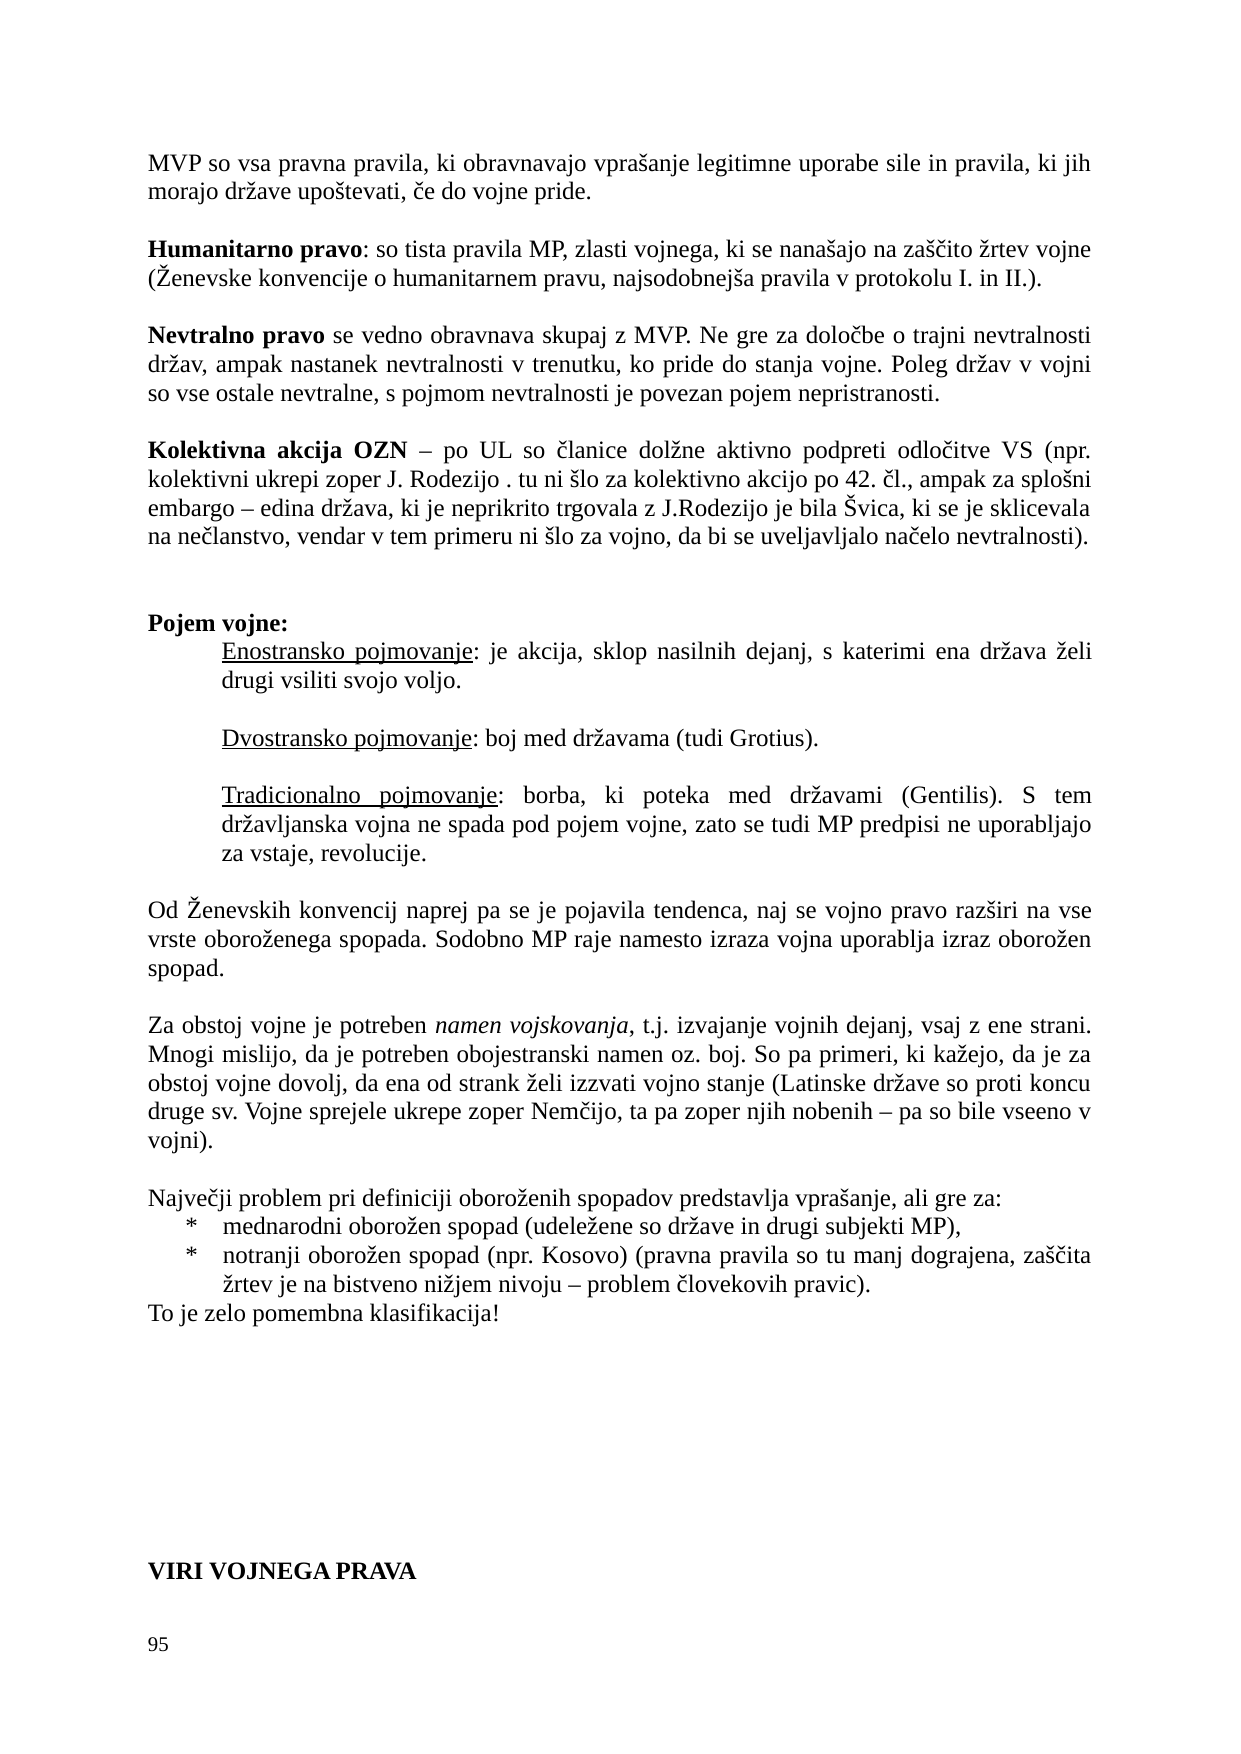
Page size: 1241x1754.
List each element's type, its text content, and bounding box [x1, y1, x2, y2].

text VIRI VOJNEGA PRAVA [148, 1556, 1093, 1585]
text Tradicionalno pojmovanje: borba, ki poteka med državami (Gentilis). S tem državljanska vojna ne spada pod pojem vojne, zato se tudi MP predpisi ne uporabljajo za vstaje, revolucije. [221, 780, 1093, 866]
text Kolektivna akcija OZN – po UL so članice dolžne aktivno podpreti odločitve VS (npr. kolektivni ukrepi zoper J. Rodezijo . tu ni šlo za kolektivno akcijo po 42. čl., ampak za splošni embargo – edina država, ki je neprikrito trgovala z J.Rodezijo je bila Švica, ki se je sklicevala na nečlanstvo, vendar v tem primeru ni šlo za vojno, da bi se uveljavljalo načelo nevtralnosti). [148, 435, 1093, 550]
text Nevtralno pravo se vedno obravnava skupaj z MVP. Ne gre za določbe o trajni nevtralnosti držav, ampak nastanek nevtralnosti v trenutku, ko pride do stanja vojne. Poleg držav v vojni so vse ostale nevtralne, s pojmom nevtralnosti je povezan pojem nepristranosti. [148, 320, 1093, 406]
text MVP so vsa pravna pravila, ki obravnavajo vprašanje legitimne uporabe sile in pravila, ki jih morajo države upoštevati, če do vojne pride. [148, 148, 1093, 205]
text Humanitarno pravo: so tista pravila MP, zlasti vojnega, ki se nanašajo na zaščito žrtev vojne (Ženevske konvencije o humanitarnem pravu, najsodobnejša pravila v protokolu I. in II.). [148, 234, 1093, 291]
text Enostransko pojmovanje: je akcija, sklop nasilnih dejanj, s katerimi ena država želi drugi vsiliti svojo voljo. [221, 636, 1093, 694]
text Dvostransko pojmovanje: boj med državama (tudi Grotius). [221, 723, 1093, 751]
text Za obstoj vojne je potreben namen vojskovanja, t.j. izvajanje vojnih dejanj, vsaj z ene strani. Mnogi mislijo, da je potreben obojestranski namen oz. boj. So pa primeri, ki kažejo, da je za obstoj vojne dovolj, da ena od strank želi izzvati vojno stanje (Latinske države so proti koncu druge sv. Vojne sprejele ukrepe zoper Nemčijo, ta pa zoper njih nobenih – pa so bile vseeno v vojni). [148, 1010, 1093, 1154]
list notranji oborožen spopad (npr. Kosovo) (pravna pravila so tu manj dograjena, zaščita žrtev je na bistveno nižjem nivoju – problem človekovih pravic). [185, 1240, 1093, 1298]
text Največji problem pri definiciji oboroženih spopadov predstavlja vprašanje, ali gre za: [148, 1183, 1093, 1211]
list mednarodni oborožen spopad (udeležene so države in drugi subjekti MP), [185, 1211, 1093, 1240]
text Od Ženevskih konvencij naprej pa se je pojavila tendenca, naj se vojno pravo razširi na vse vrste oboroženega spopada. Sodobno MP raje namesto izraza vojna uporablja izraz oborožen spopad. [148, 895, 1093, 981]
text To je zelo pomembna klasifikacija! [148, 1298, 1093, 1326]
text Pojem vojne: [148, 608, 1093, 636]
